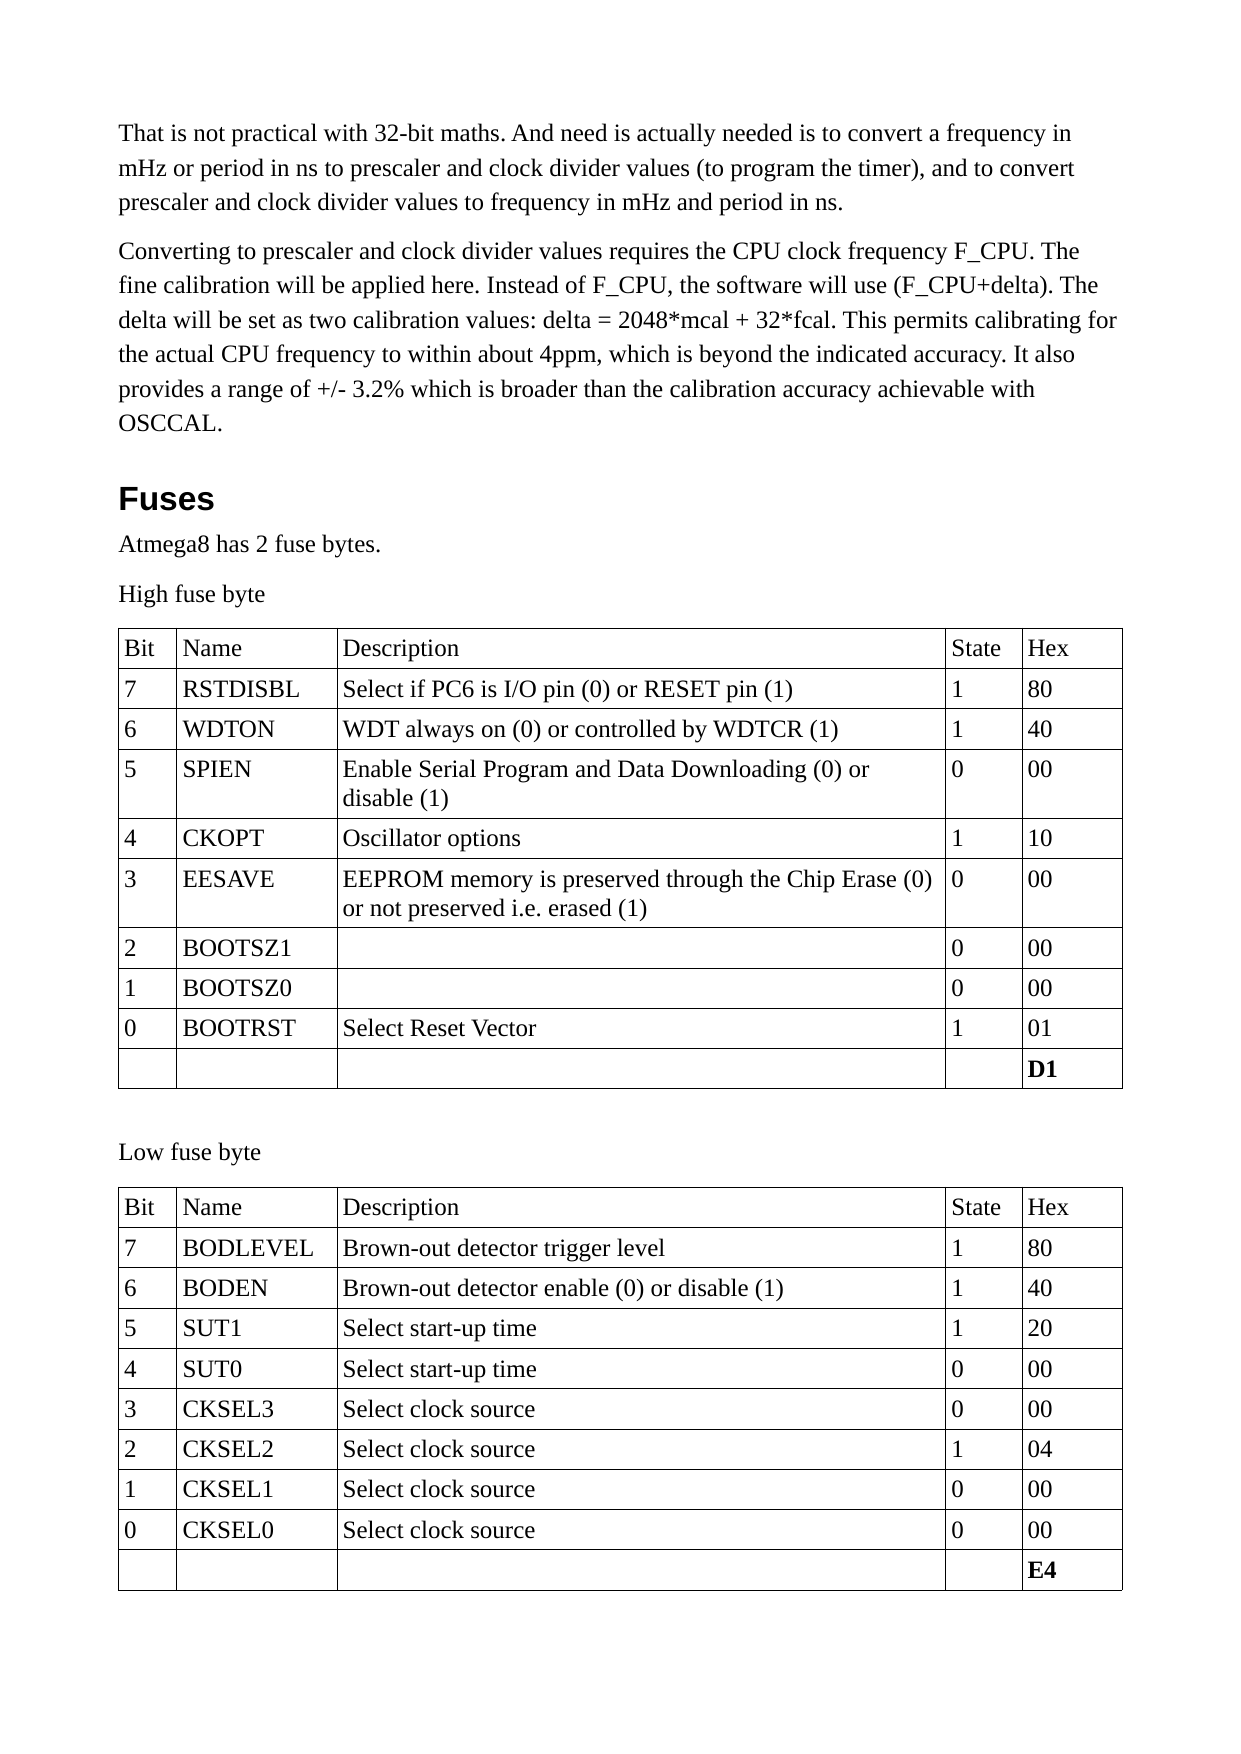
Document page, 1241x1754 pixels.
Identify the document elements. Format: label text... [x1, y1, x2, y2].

table_header Description [338, 1188, 945, 1227]
table_header Name [177, 1188, 337, 1227]
table_cell 0 [946, 750, 1022, 818]
table_cell 6 [119, 709, 176, 749]
table_cell RSTDISBL [177, 669, 337, 708]
table_cell 04 [1023, 1430, 1122, 1469]
table_header Hex [1023, 629, 1122, 668]
table_cell BODEN [177, 1268, 337, 1307]
text Atmega8 has 2 fuse bytes. [118, 529, 1122, 558]
table_header Name [177, 629, 337, 668]
table_cell Oscillator options [338, 819, 945, 858]
table_cell 5 [119, 1309, 176, 1348]
table_cell 40 [1023, 709, 1122, 749]
text High fuse byte [118, 579, 1122, 607]
table_cell 00 [1023, 859, 1122, 927]
table_cell Select clock source [338, 1430, 945, 1469]
table_cell 2 [119, 1430, 176, 1469]
table_cell 10 [1023, 819, 1122, 858]
table_cell Select start-up time [338, 1349, 945, 1388]
table_cell SUT0 [177, 1349, 337, 1388]
table_cell 00 [1023, 928, 1122, 967]
table_cell 7 [119, 669, 176, 708]
table_cell 00 [1023, 1389, 1122, 1428]
table_cell CKOPT [177, 819, 337, 858]
table_cell 0 [119, 1510, 176, 1549]
table_cell BOOTSZ0 [177, 969, 337, 1008]
table_cell 1 [946, 1430, 1022, 1469]
table_cell CKSEL3 [177, 1389, 337, 1428]
table_cell 1 [946, 819, 1022, 858]
table_cell BOOTSZ1 [177, 928, 337, 967]
table_cell 1 [946, 709, 1022, 749]
table_cell 20 [1023, 1309, 1122, 1348]
table_cell Select Reset Vector [338, 1009, 945, 1048]
table_cell Enable Serial Program and Data Downloading (0) or disable (1) [338, 750, 945, 818]
table_cell [338, 1550, 945, 1590]
table_cell E4 [1023, 1550, 1122, 1590]
table_cell WDTON [177, 709, 337, 749]
table_cell [946, 1550, 1022, 1590]
table_cell 4 [119, 1349, 176, 1388]
text That is not practical with 32-bit maths. And need is actually needed is to convert a frequency in mHz or period in ns to prescaler and clock divider values (to program the timer), and to convert prescaler and clock divider values to frequency in mHz and period in ns. [118, 118, 1122, 216]
table_cell 00 [1023, 750, 1122, 818]
table_cell CKSEL2 [177, 1430, 337, 1469]
table_header Description [338, 629, 945, 668]
table_cell 80 [1023, 1228, 1122, 1267]
table_cell SUT1 [177, 1309, 337, 1348]
text Low fuse byte [118, 1137, 1122, 1166]
table_cell Select start-up time [338, 1309, 945, 1348]
table_cell 6 [119, 1268, 176, 1307]
table_cell 40 [1023, 1268, 1122, 1307]
table_cell 1 [119, 969, 176, 1008]
table_cell 0 [946, 928, 1022, 967]
table_header Hex [1023, 1188, 1122, 1227]
table_cell D1 [1023, 1049, 1122, 1088]
table_cell 3 [119, 859, 176, 927]
table_cell 01 [1023, 1009, 1122, 1048]
table_cell [338, 1049, 945, 1088]
table_cell 0 [946, 969, 1022, 1008]
table_cell [177, 1550, 337, 1590]
table_cell WDT always on (0) or controlled by WDTCR (1) [338, 709, 945, 749]
table_cell BOOTRST [177, 1009, 337, 1048]
table_cell 4 [119, 819, 176, 858]
table_cell 1 [946, 1309, 1022, 1348]
table_cell [946, 1049, 1022, 1088]
table_cell 1 [946, 1009, 1022, 1048]
table_cell 00 [1023, 1510, 1122, 1549]
table_cell EEPROM memory is preserved through the Chip Erase (0) or not preserved i.e. erased (1) [338, 859, 945, 927]
table_cell EESAVE [177, 859, 337, 927]
table_cell [338, 969, 945, 1008]
table_cell Brown-out detector enable (0) or disable (1) [338, 1268, 945, 1307]
table_cell 1 [119, 1470, 176, 1509]
table_cell 1 [946, 1268, 1022, 1307]
table_cell 5 [119, 750, 176, 818]
table_cell 7 [119, 1228, 176, 1267]
table_cell 0 [946, 1470, 1022, 1509]
table_cell 0 [946, 1510, 1022, 1549]
subtitle Fuses [118, 478, 1122, 517]
table_cell Select if PC6 is I/O pin (0) or RESET pin (1) [338, 669, 945, 708]
table_cell 0 [946, 859, 1022, 927]
table_cell [338, 928, 945, 967]
table_cell 00 [1023, 1349, 1122, 1388]
table_cell [119, 1049, 176, 1088]
table_header Bit [119, 629, 176, 668]
table_cell 2 [119, 928, 176, 967]
table_cell BODLEVEL [177, 1228, 337, 1267]
table_cell 0 [946, 1389, 1022, 1428]
table_cell 1 [946, 1228, 1022, 1267]
table_cell 3 [119, 1389, 176, 1428]
table_cell [119, 1550, 176, 1590]
table_header State [946, 1188, 1022, 1227]
table_header Bit [119, 1188, 176, 1227]
table_cell 00 [1023, 1470, 1122, 1509]
text Converting to prescaler and clock divider values requires the CPU clock frequency F_CPU. The fine calibration will be applied here. Instead of F_CPU, the software will use (F_CPU+delta). The delta will be set as two calibration values: delta = 2048*mcal + 32*fcal. This permits calibrating for the actual CPU frequency to within about 4ppm, which is beyond the indicated accuracy. It also provides a range of +/- 3.2% which is broader than the calibration accuracy achievable with OSCCAL. [118, 236, 1122, 437]
table_cell 1 [946, 669, 1022, 708]
table_cell 0 [119, 1009, 176, 1048]
table_cell CKSEL0 [177, 1510, 337, 1549]
table_header State [946, 629, 1022, 668]
table_cell Brown-out detector trigger level [338, 1228, 945, 1267]
table_cell 0 [946, 1349, 1022, 1388]
table_cell 80 [1023, 669, 1122, 708]
table_cell SPIEN [177, 750, 337, 818]
table_cell [177, 1049, 337, 1088]
table_cell Select clock source [338, 1470, 945, 1509]
table_cell Select clock source [338, 1510, 945, 1549]
table_cell 00 [1023, 969, 1122, 1008]
table_cell Select clock source [338, 1389, 945, 1428]
table_cell CKSEL1 [177, 1470, 337, 1509]
